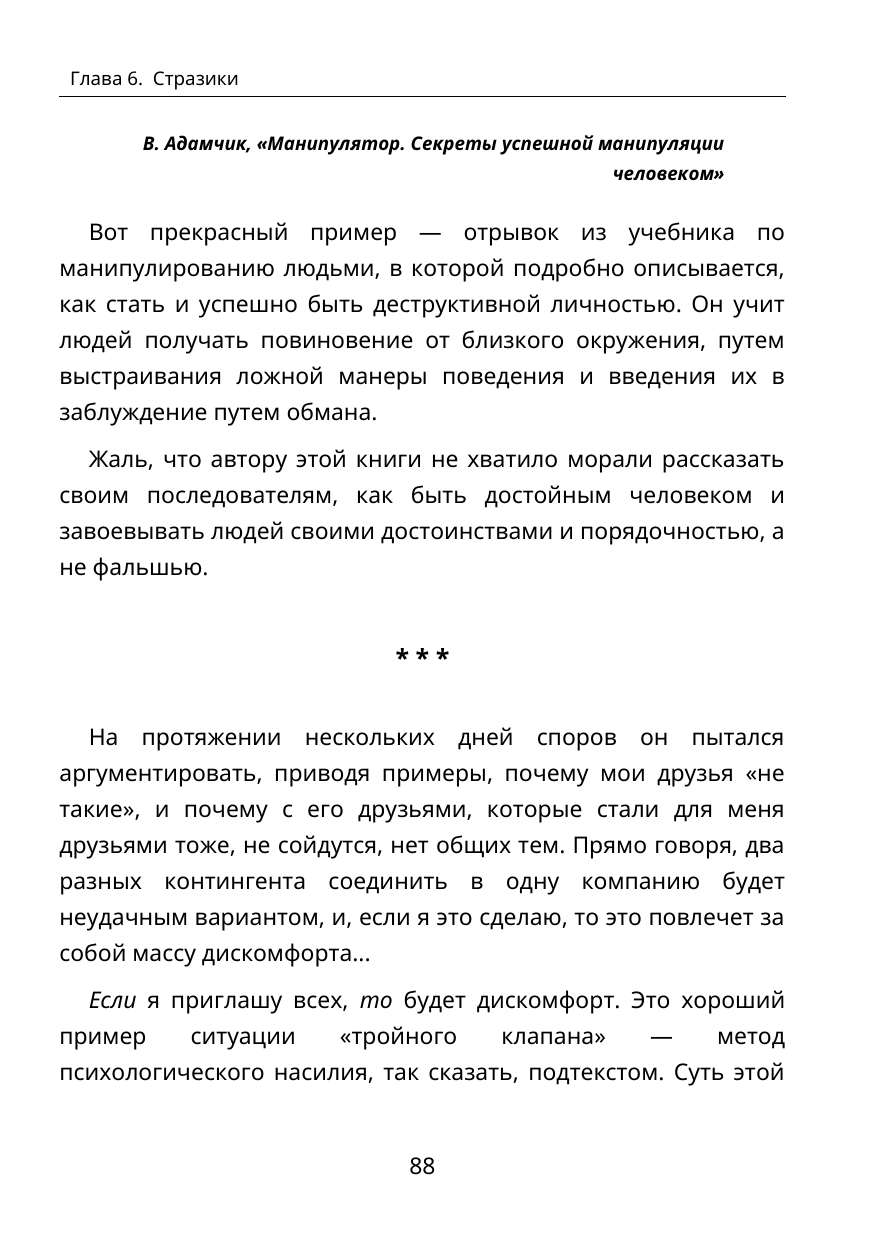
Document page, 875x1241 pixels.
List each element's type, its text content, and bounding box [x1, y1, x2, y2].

text Вот прекрасный пример — отрывок из учебника по манипулированию людьми, в которой подробно описывается, как стать и успешно быть деструктивной личностью. Он учит людей получать повиновение от близкого окружения, путем выстраивания ложной манеры поведения и введения их в заблуждение путем обмана. [59, 216, 786, 427]
text Жаль, что автору этой книги не хватило морали рассказать своим последователям, как быть достойным человеком и завоевывать людей своими достоинствами и порядочностью, а не фальшью. [59, 443, 786, 582]
subtitle * * * [59, 640, 786, 674]
text Если я приглашу всех, то будет дискомфорт. Это хороший пример ситуации «тройного клапана» — метод психологического насилия, так сказать, подтекстом. Суть этой [59, 984, 786, 1087]
text В. Адамчик, «Манипулятор. Секреты успешной манипуляции человеком» [118, 126, 726, 186]
text На протяжении нескольких дней споров он пытался аргументировать, приводя примеры, почему мои друзья «не такие», и почему с его друзьями, которые стали для меня друзьями тоже, не сойдутся, нет общих тем. Прямо говоря, два разных контингента соединить в одну компанию будет неудачным вариантом, и, если я это сделаю, то это повлечет за собой массу дискомфорта... [59, 721, 786, 968]
